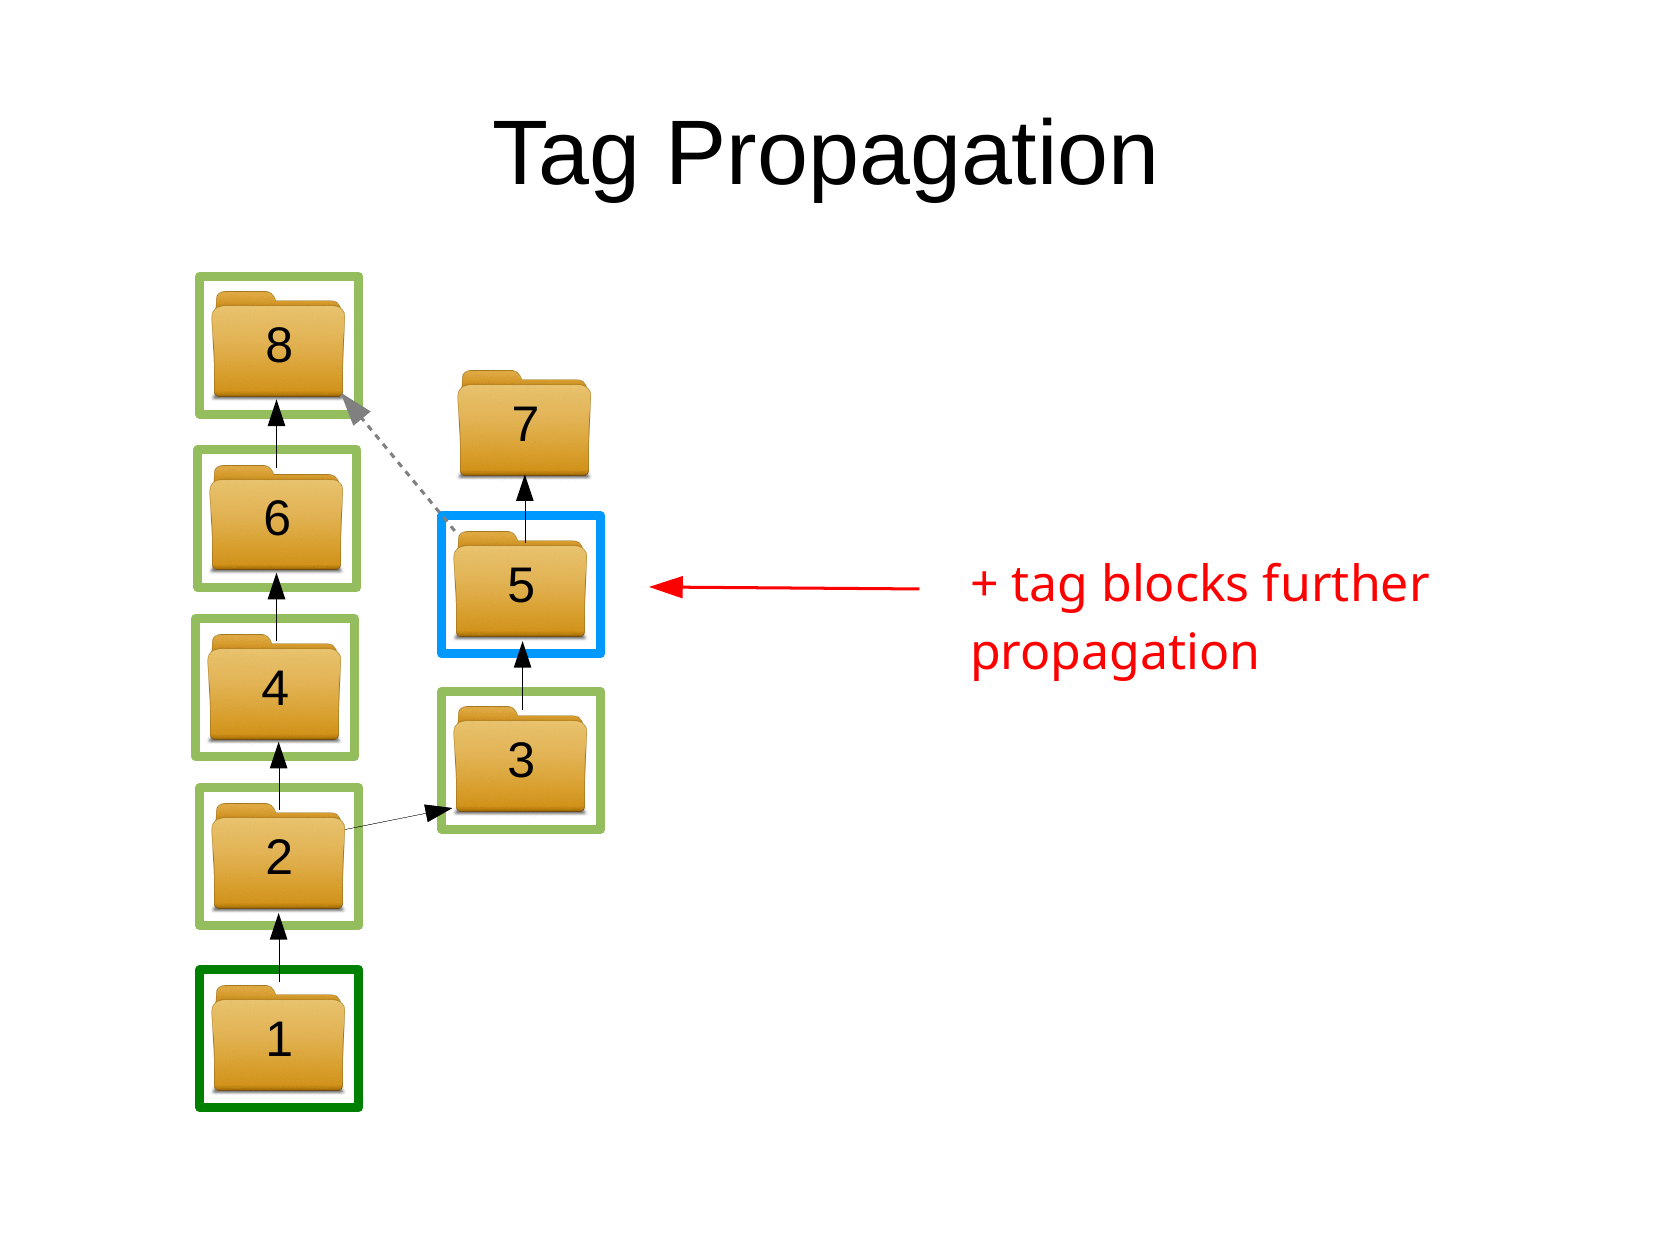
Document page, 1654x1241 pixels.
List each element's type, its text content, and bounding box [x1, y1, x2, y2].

picture [204, 974, 355, 1104]
picture [446, 695, 597, 825]
picture [200, 623, 351, 753]
picture [204, 792, 355, 922]
picture [202, 454, 353, 584]
picture [446, 520, 597, 650]
picture [450, 359, 601, 489]
picture [204, 280, 355, 410]
text_box + tag blocks further propagation [955, 540, 1564, 718]
title Tag Propagation [82, 49, 1571, 257]
